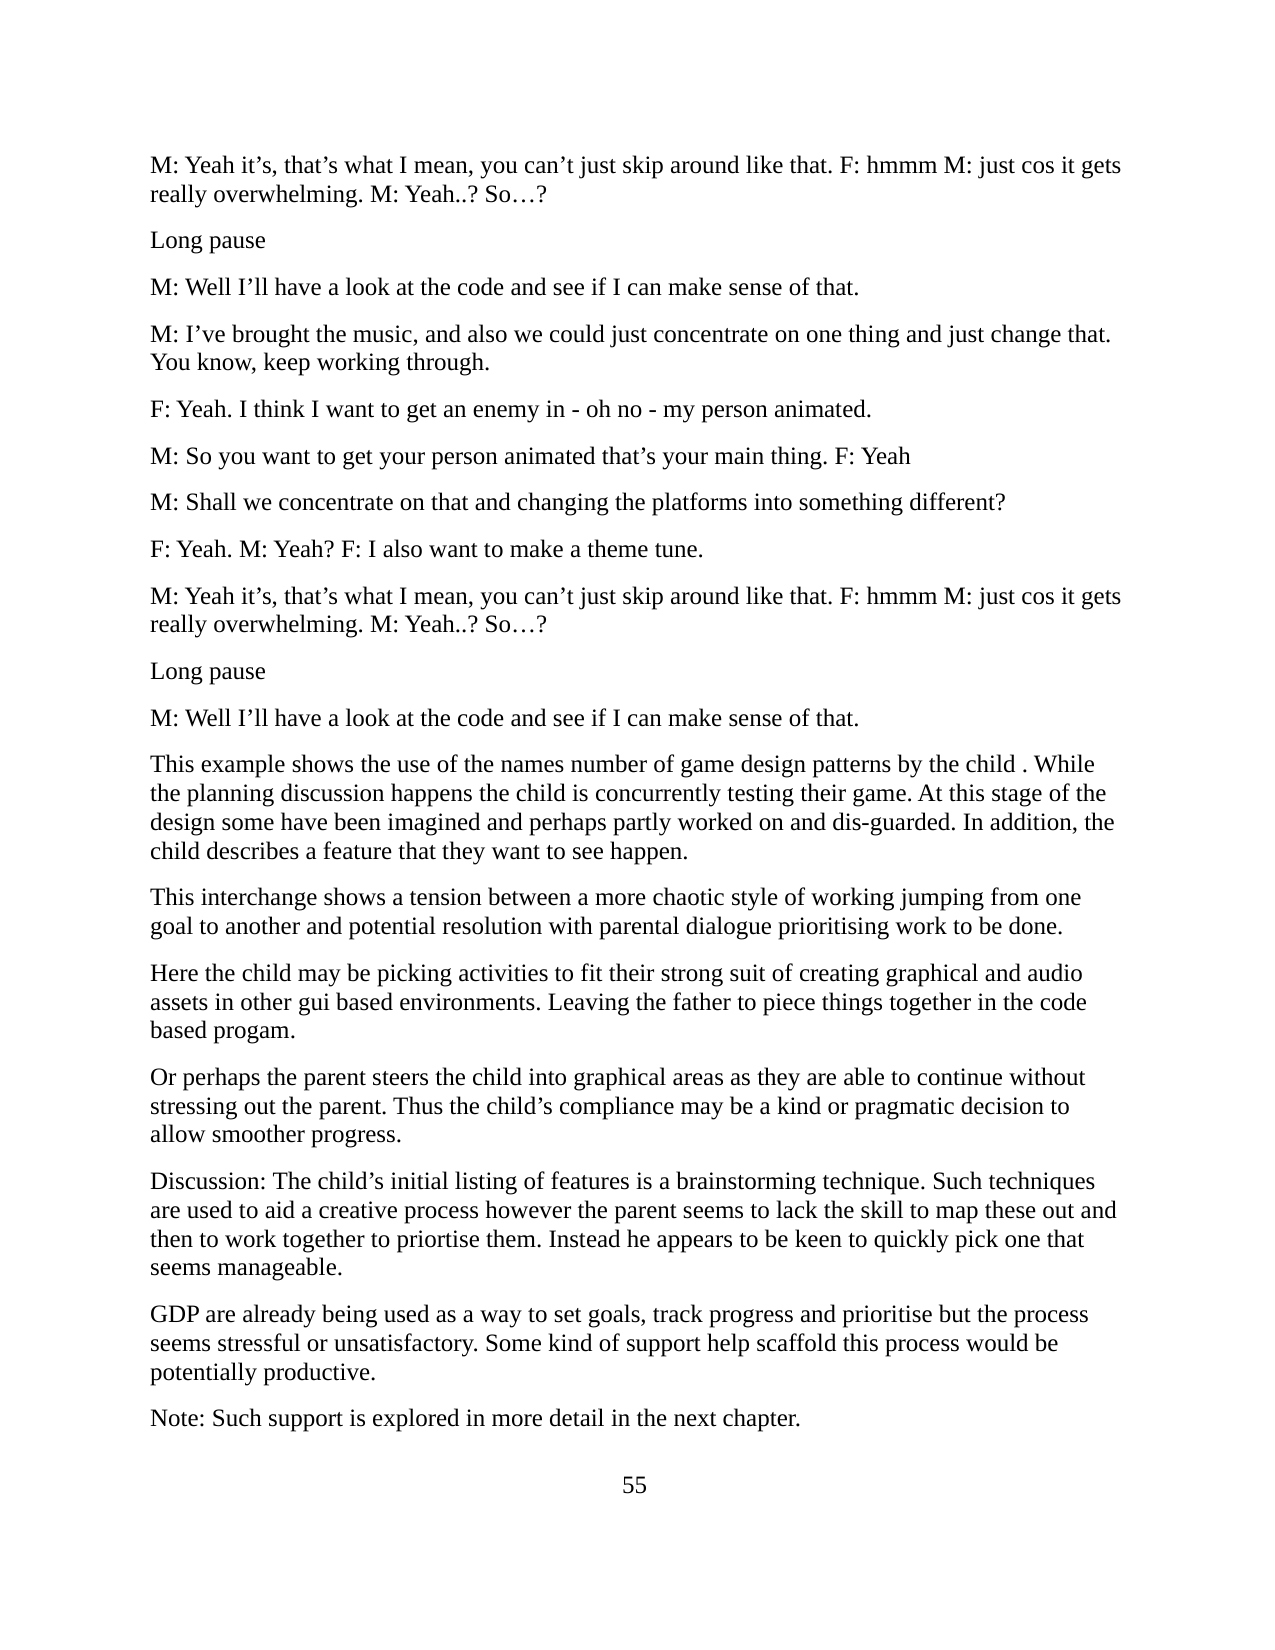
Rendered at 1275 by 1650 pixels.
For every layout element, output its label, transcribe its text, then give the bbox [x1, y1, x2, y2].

text M: Well I’ll have a look at the code and see if I can make sense of that. [150, 703, 1125, 732]
text M: Yeah it’s, that’s what I mean, you can’t just skip around like that. F: hmmm M: just cos it gets really overwhelming. M: Yeah..? So…? [150, 581, 1125, 638]
text GDP are already being used as a way to set goals, track progress and prioritise but the process seems stressful or unsatisfactory. Some kind of support help scaffold this process would be potentially productive. [150, 1299, 1125, 1385]
text F: Yeah. M: Yeah? F: I also want to make a theme tune. [150, 534, 1125, 563]
text Long pause [150, 656, 1125, 685]
text M: Shall we concentrate on that and changing the platforms into something different? [150, 487, 1125, 516]
text M: So you want to get your person animated that’s your main thing. F: Yeah [150, 441, 1125, 469]
text Or perhaps the parent steers the child into graphical areas as they are able to continue without stressing out the parent. Thus the child’s compliance may be a kind or pragmatic decision to allow smoother progress. [150, 1062, 1125, 1148]
text This example shows the use of the names number of game design patterns by the child . While the planning discussion happens the child is concurrently testing their game. At this stage of the design some have been imagined and perhaps partly worked on and dis-guarded. In addition, the child describes a feature that they want to see happen. [150, 749, 1125, 864]
text Long pause [150, 225, 1125, 254]
text M: Yeah it’s, that’s what I mean, you can’t just skip around like that. F: hmmm M: just cos it gets really overwhelming. M: Yeah..? So…? [150, 150, 1125, 207]
text Discussion: The child’s initial listing of features is a brainstorming technique. Such techniques are used to aid a creative process however the parent seems to lack the skill to map these out and then to work together to priortise them. Instead he appears to be keen to quickly pick one that seems manageable. [150, 1166, 1125, 1281]
text F: Yeah. I think I want to get an enemy in - oh no - my person animated. [150, 394, 1125, 423]
text Note: Such support is explored in more detail in the next chapter. [150, 1403, 1125, 1432]
text M: Well I’ll have a look at the code and see if I can make sense of that. [150, 272, 1125, 301]
text M: I’ve brought the music, and also we could just concentrate on one thing and just change that. You know, keep working through. [150, 319, 1125, 376]
text Here the child may be picking activities to fit their strong suit of creating graphical and audio assets in other gui based environments. Leaving the father to piece things together in the code based progam. [150, 958, 1125, 1044]
text This interchange shows a tension between a more chaotic style of working jumping from one goal to another and potential resolution with parental dialogue prioritising work to be done. [150, 882, 1125, 940]
